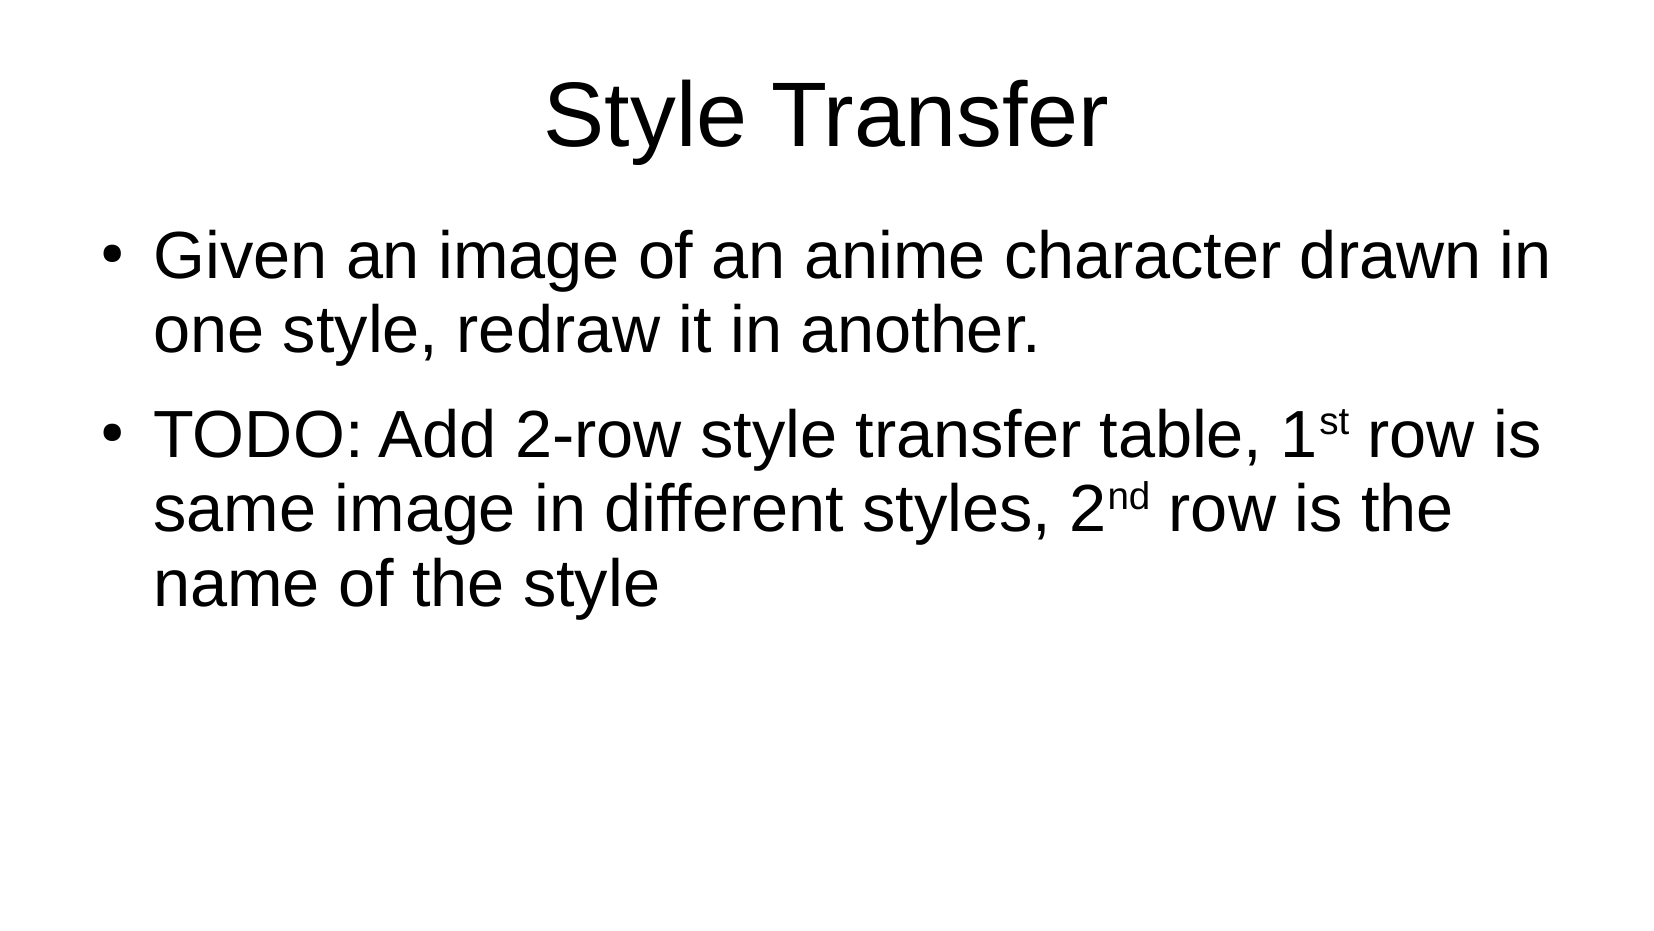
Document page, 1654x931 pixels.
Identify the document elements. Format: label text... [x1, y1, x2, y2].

list Given an image of an anime character drawn in one style, redraw it in another. TODO: Add 2-row style transfer table, 1st row is same image in different styles, 2nd row is the name of the style [82, 217, 1571, 758]
title Style Transfer [82, 37, 1571, 193]
